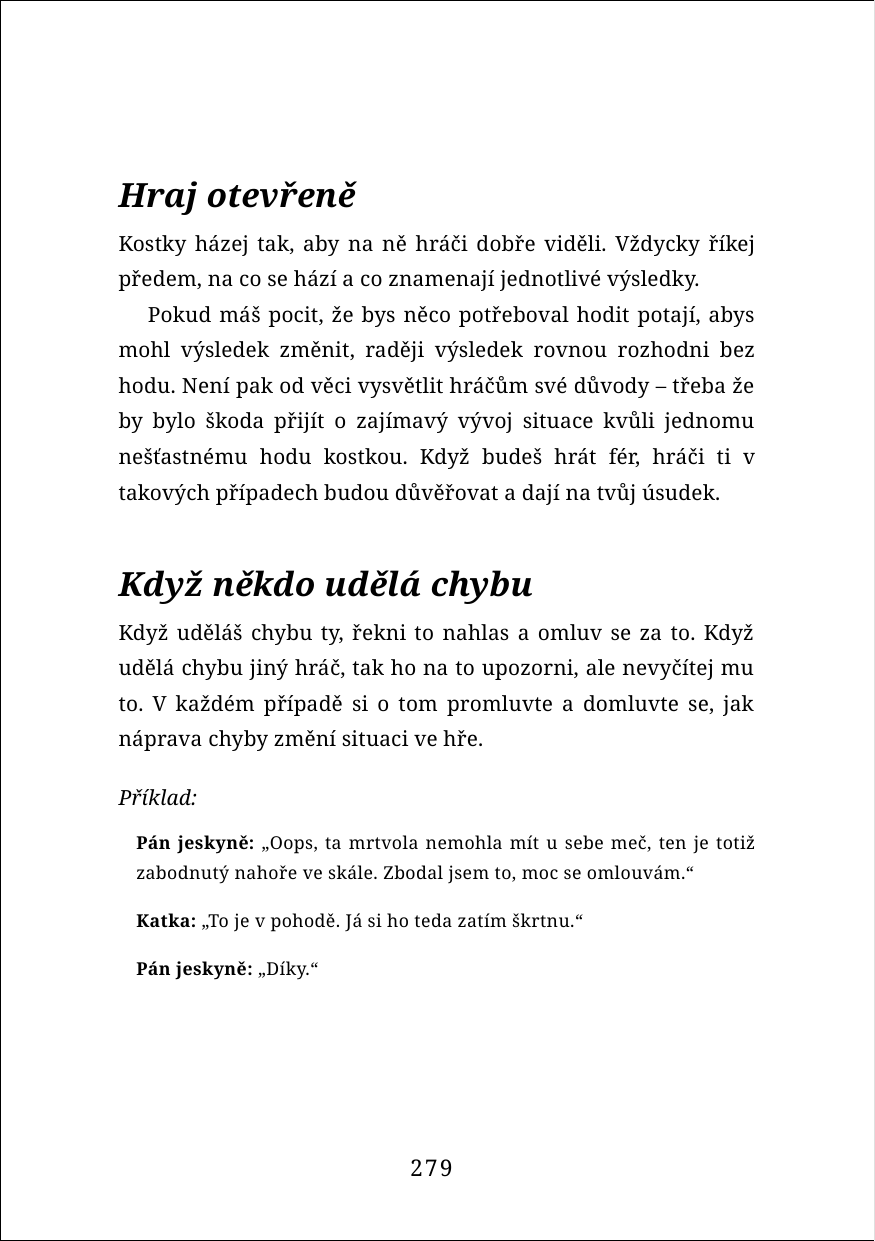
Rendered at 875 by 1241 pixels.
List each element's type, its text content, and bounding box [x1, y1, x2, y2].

subtitle Hraj otevřeně [118, 172, 756, 217]
text Kostky házej tak, aby na ně hráči dobře viděli. Vždycky říkej předem, na co se hází a co znamenají jednotlivé výsledky. Pokud máš pocit, že bys něco potřeboval hodit potají, abys mohl výsledek změnit, raději výsledek rovnou rozhodni bez hodu. Není pak od věci vysvětlit hráčům své důvody – třeba že by bylo škoda přijít o zajímavý vývoj situace kvůli jednomu nešťastnému hodu kostkou. Když budeš hrát fér, hráči ti v takových případech budou důvěřovat a dají na tvůj úsudek. [118, 229, 756, 506]
subtitle Když někdo udělá chybu [118, 560, 756, 606]
text Pán jeskyně: „Oops, ta mrtvola nemohla mít u sebe meč, ten je totiž zabodnutý nahoře ve skále. Zbodal jsem to, moc se omlouvám.“ [136, 831, 756, 885]
text Pán jeskyně: „Díky.“ [136, 957, 756, 981]
text Když uděláš chybu ty, řekni to nahlas a omluv se za to. Když udělá chybu jiný hráč, tak ho na to upozorni, ale nevyčítej mu to. V každém případě si o tom promluvte a domluvte se, jak náprava chyby změní situaci ve hře. [118, 618, 756, 753]
text Příklad: [118, 783, 756, 812]
text Katka: „To je v pohodě. Já si ho teda zatím škrtnu.“ [136, 909, 756, 933]
